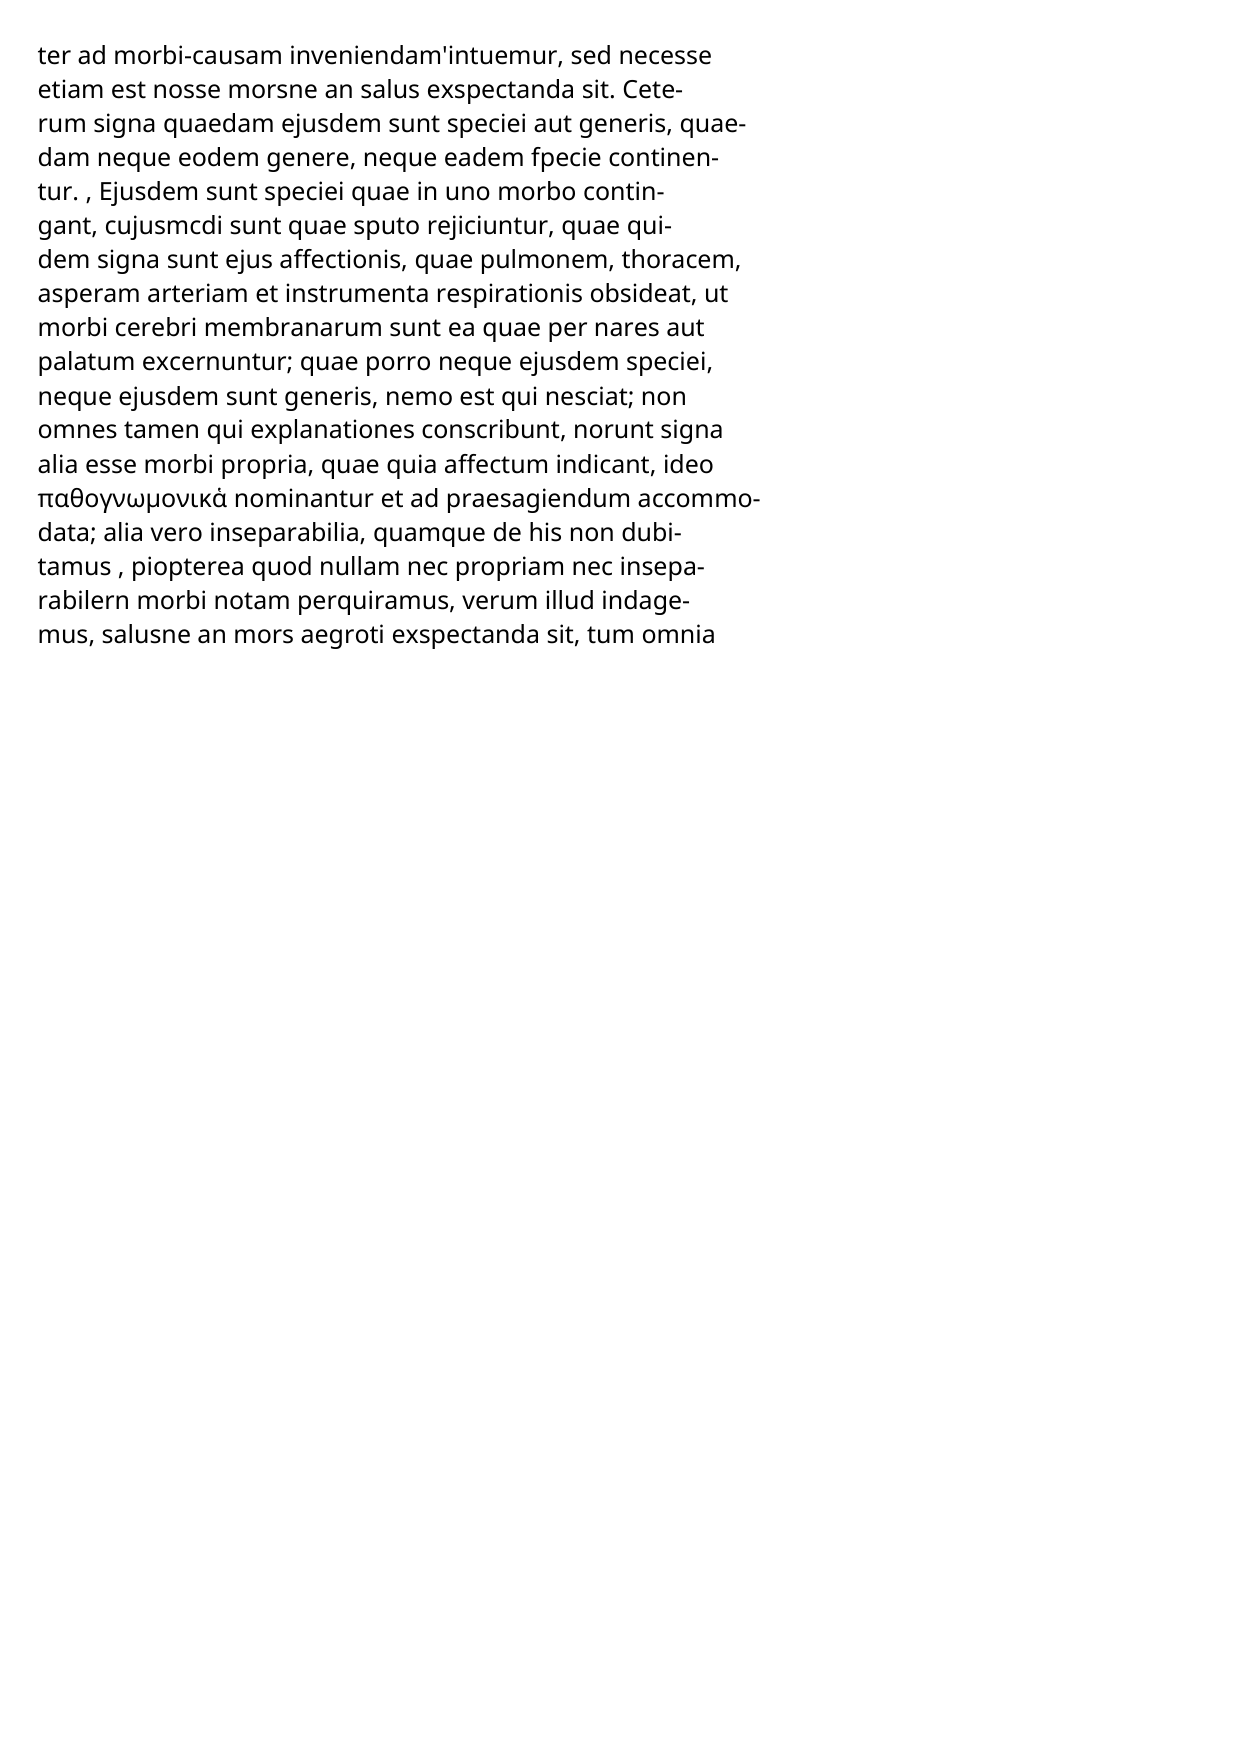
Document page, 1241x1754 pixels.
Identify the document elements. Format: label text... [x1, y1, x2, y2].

text ter ad morbi-causam inveniendam'intuemur, sed necesse etiam est nosse morsne an salus exspectanda sit. Cete- rum signa quaedam ejusdem sunt speciei aut generis, quae- dam neque eodem genere, neque eadem fpecie continen- tur. , Ejusdem sunt speciei quae in uno morbo contin- gant, cujusmcdi sunt quae sputo rejiciuntur, quae qui- dem signa sunt ejus affectionis, quae pulmonem, thoracem, asperam arteriam et instrumenta respirationis obsideat, ut morbi cerebri membranarum sunt ea quae per nares aut palatum excernuntur; quae porro neque ejusdem speciei, neque ejusdem sunt generis, nemo est qui nesciat; non omnes tamen qui explanationes conscribunt, norunt signa alia esse morbi propria, quae quia affectum indicant, ideo παθογνωμονικἁ nominantur et ad praesagiendum accommo- data; alia vero inseparabilia, quamque de his non dubi- tamus , piopterea quod nullam nec propriam nec insepa- rabilern morbi notam perquiramus, verum illud indage- mus, salusne an mors aegroti exspectanda sit, tum omnia [37, 37, 1203, 651]
